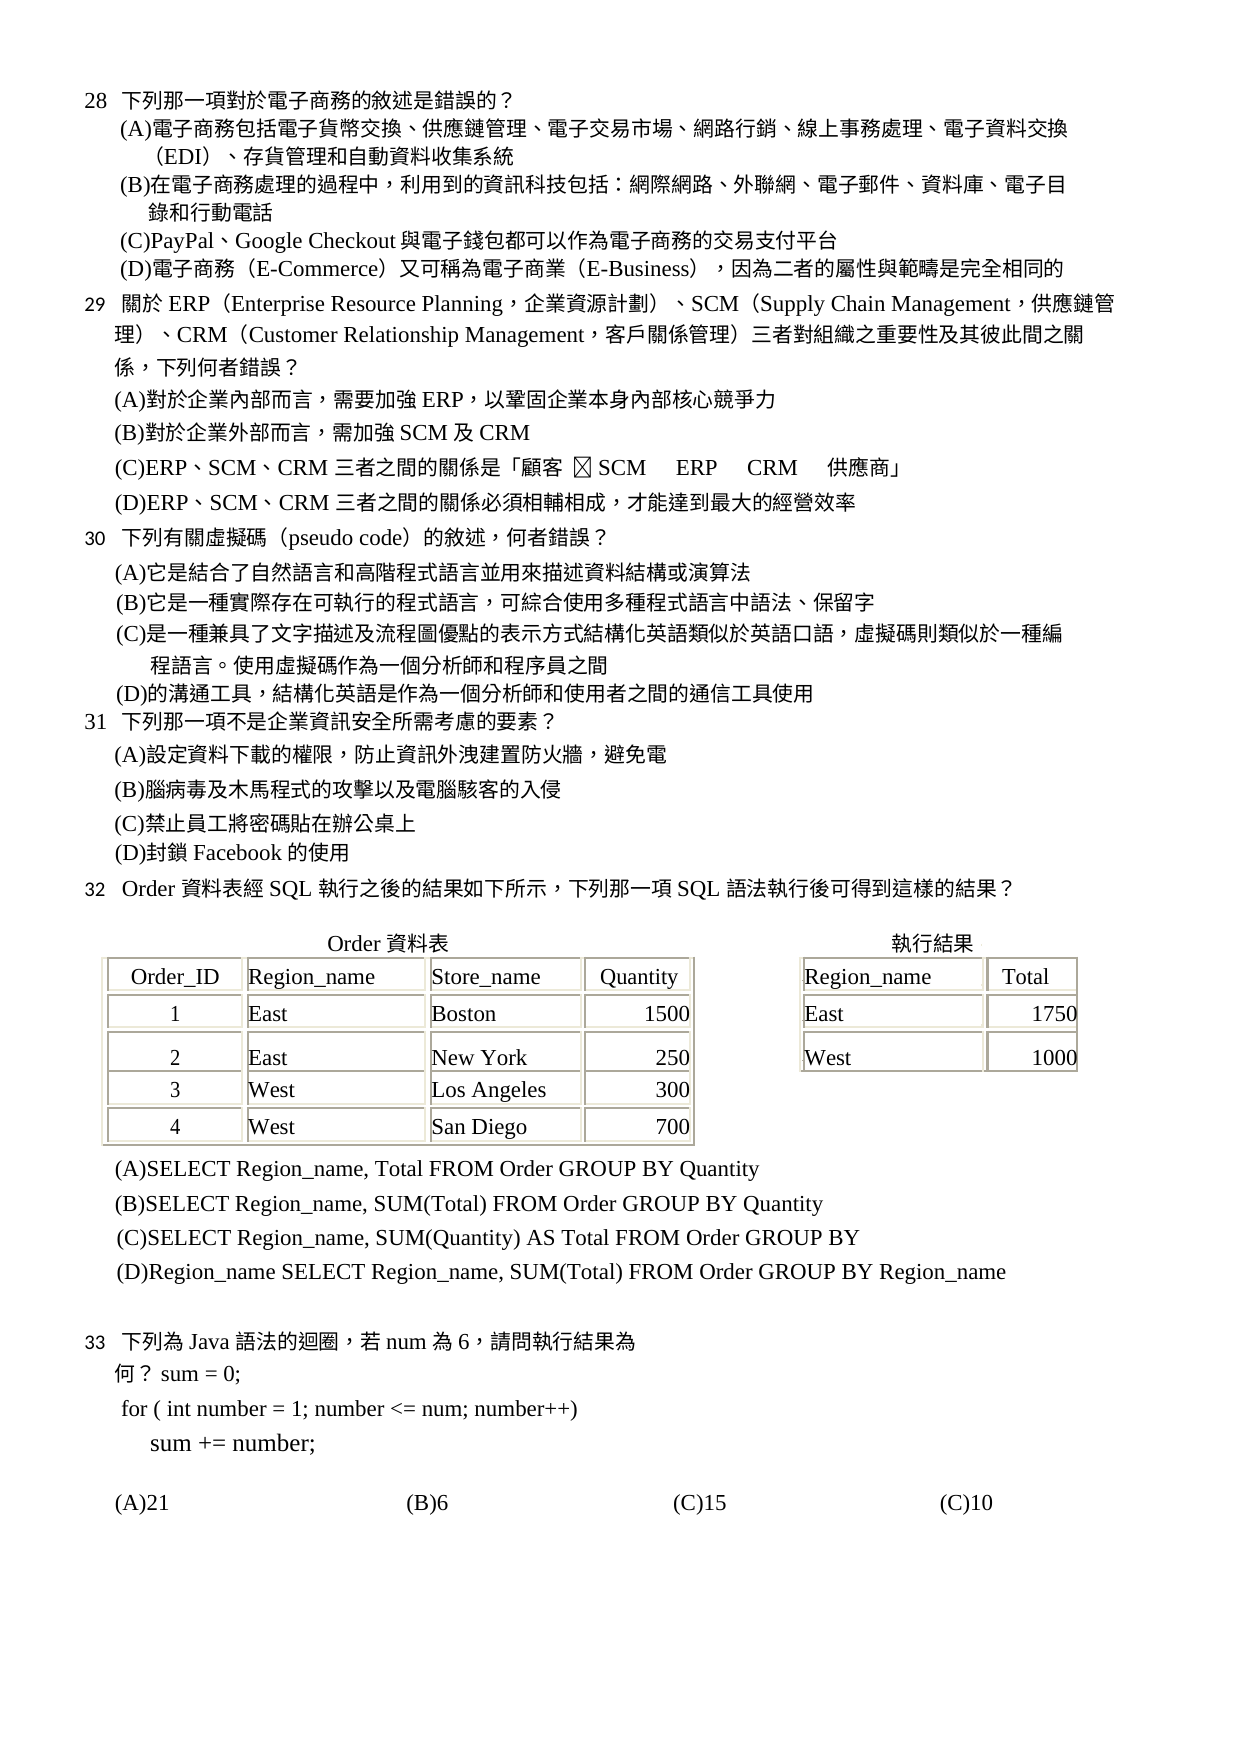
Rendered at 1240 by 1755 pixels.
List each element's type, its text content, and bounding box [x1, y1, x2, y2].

table_cell [103, 1031, 107, 1045]
text (B)腦病毒及木馬程式的攻擊以及電腦駭客的入侵 [63, 769, 1181, 804]
table_cell East [805, 996, 982, 1026]
table_cell 1 [109, 996, 241, 1026]
text （EDI）、存貨管理和自動資料收集系統 (B)在電子商務處理的過程中，利用到的資訊科技包括：網際網路、外聯網、電子郵件、資料庫、電子目 [63, 142, 1181, 198]
table_cell 300 [586, 1072, 689, 1103]
list 下列為 Java 語法的迴圈，若 num 為 6，請問執行結果為 [84, 1327, 1181, 1355]
table_cell [988, 1072, 1077, 1103]
table_cell [426, 959, 430, 989]
list 關於 ERP（Enterprise Resource Planning，企業資源計劃）、SCM（Supply Chain Management，供應鏈管 [84, 289, 1181, 317]
table_cell Region_name [249, 959, 424, 989]
table_cell [243, 1045, 247, 1070]
table_cell [243, 994, 247, 1026]
text sum += number; [150, 1429, 1181, 1456]
table_cell Los Angeles [432, 1072, 580, 1103]
table_cell Total [989, 959, 1076, 989]
table_cell 3 [109, 1072, 241, 1103]
text (D)的溝通工具，結構化英語是作為一個分析師和使用者之間的通信工具使用 [116, 679, 1181, 707]
table_cell [800, 1072, 804, 1103]
text (C)ERP、SCM、CRM 三者之間的關係是「顧客  SCM  ERP  CRM  供應商」 [114, 453, 1181, 481]
table_cell [695, 1045, 799, 1070]
table_cell [988, 1140, 1077, 1144]
table_header [102, 921, 108, 957]
text (A)SELECT Region_name, Total FROM Order GROUP BY Quantity [114, 1156, 1181, 1182]
table_cell [983, 1107, 987, 1140]
table_header [800, 921, 804, 957]
table_cell [103, 1107, 107, 1140]
text (A)對於企業內部而言，需要加強 ERP，以鞏固企業本身內部核心競爭力 [63, 382, 1181, 414]
table_cell [695, 957, 799, 989]
text 程語言。使用虛擬碼作為一個分析師和程序員之間 [116, 648, 1168, 679]
table_header [242, 921, 248, 957]
text 係，下列何者錯誤？ [63, 349, 1181, 382]
table_header [585, 921, 689, 957]
table_cell [243, 959, 247, 989]
table_cell [804, 1072, 983, 1103]
text 理）、CRM（Customer Relationship Management，客戶關係管理）三者對組織之重要性及其彼此間之關 [63, 317, 1181, 349]
text (A)設定資料下載的權限，防止資訊外洩建置防火牆，避免電 [63, 735, 1181, 769]
text 何？ sum = 0; [63, 1355, 718, 1388]
table_cell [988, 1107, 1077, 1140]
list 下列那一項對於電子商務的敘述是錯誤的？ [84, 86, 1181, 114]
text (B)它是一種實際存在可執行的程式語言，可綜合使用多種程式語言中語法、保留字 [116, 586, 1168, 617]
table_header [690, 921, 694, 957]
text (C)禁止員工將密碼貼在辦公桌上 [63, 804, 1181, 838]
text (A)它是結合了自然語言和高階程式語言並用來描述資料結構或演算法 [114, 558, 1181, 586]
table_cell Store_name [432, 959, 580, 989]
list Order 資料表經 SQL 執行之後的結果如下所示，下列那一項 SQL 語法執行後可得到這樣的結果？ [84, 874, 1181, 902]
list 下列有關虛擬碼（pseudo code）的敘述，何者錯誤？ [84, 523, 1181, 551]
table_cell [103, 1103, 242, 1107]
table_cell [804, 1140, 983, 1144]
table_cell Order_ID [109, 959, 241, 989]
table_header [108, 921, 242, 957]
table_cell East [249, 1033, 424, 1070]
text (D)Region_name SELECT Region_name, SUM(Total) FROM Order GROUP BY Region_name [116, 1259, 1181, 1284]
table_cell West [805, 1033, 982, 1070]
table_cell [695, 1140, 800, 1144]
table_cell [695, 1107, 800, 1140]
table_cell [243, 1070, 247, 1103]
table_cell [103, 989, 242, 993]
table_cell Region_name [805, 959, 982, 989]
table_cell [983, 1072, 987, 1103]
text (A)電子商務包括電子貨幣交換、供應鏈管理、電子交易市場、網路行銷、線上事務處理、電子資料交換 [63, 114, 1181, 142]
table_cell 250 [586, 1033, 689, 1070]
table_cell [804, 1107, 983, 1140]
text for ( int number = 1; number <= num; number++) [121, 1396, 1181, 1422]
table_header [694, 921, 800, 957]
table_cell [426, 994, 430, 1026]
table_cell [243, 1031, 247, 1045]
table_cell [243, 1107, 247, 1140]
text (A)21 (B)6 (C)15 (C)10 [114, 1490, 1181, 1515]
table_cell [103, 959, 107, 989]
table_cell 2 [109, 1033, 241, 1070]
list 下列那一項不是企業資訊安全所需考慮的要素？ [84, 707, 1181, 735]
text (D)ERP、SCM、CRM 三者之間的關係必須相輔相成，才能達到最大的經營效率 [114, 488, 1181, 516]
text (C)是一種兼具了文字描述及流程圖優點的表示方式結構化英語類似於英語口語，虛擬碼則類似於一種編 [116, 617, 1168, 648]
table_header [581, 921, 585, 957]
table_cell 1750 [989, 996, 1076, 1026]
table_cell [800, 1107, 804, 1140]
table_cell West [249, 1072, 424, 1103]
table_cell [426, 1045, 430, 1070]
text (B)SELECT Region_name, SUM(Total) FROM Order GROUP BY Quantity [114, 1191, 1181, 1216]
table_header 執行結果 [804, 921, 987, 957]
table_cell [695, 1070, 800, 1103]
table_cell 1000 [989, 1033, 1076, 1070]
table_cell [426, 1070, 430, 1103]
table_cell Quantity [586, 959, 689, 989]
table_header Order 資料表 [248, 921, 581, 957]
table_cell 4 [109, 1109, 241, 1140]
text (D)封鎖 Facebook 的使用 [114, 838, 1181, 866]
table_cell [804, 1103, 983, 1107]
table_cell 1500 [586, 996, 689, 1026]
table_cell 700 [586, 1109, 689, 1140]
table_cell West [249, 1109, 424, 1140]
table_cell [695, 1103, 800, 1107]
table_header [988, 921, 1077, 957]
table_cell [426, 1107, 430, 1140]
table_cell  [695, 994, 799, 1045]
text 錄和行動電話 (C)PayPal、Google Checkout與電子錢包都可以作為電子商務的交易支付平台 (D)電子商務（E-Commerce）又可稱為電子商業（E-Business），因為二者的屬性與範疇是完全相同的 [63, 198, 1181, 282]
table_cell Boston [432, 996, 580, 1026]
table_cell [695, 989, 799, 993]
table_cell San Diego [432, 1109, 580, 1140]
table_cell [103, 1070, 107, 1103]
table_cell [103, 994, 107, 1026]
table_cell New York [432, 1033, 580, 1070]
table_cell [988, 1103, 1077, 1107]
table_cell East [249, 996, 424, 1026]
text (B)對於企業外部而言，需加強 SCM 及 CRM [63, 414, 1181, 447]
text (C)SELECT Region_name, SUM(Quantity) AS Total FROM Order GROUP BY [116, 1225, 1181, 1251]
table_cell [426, 1031, 430, 1045]
table_cell [103, 1045, 107, 1070]
